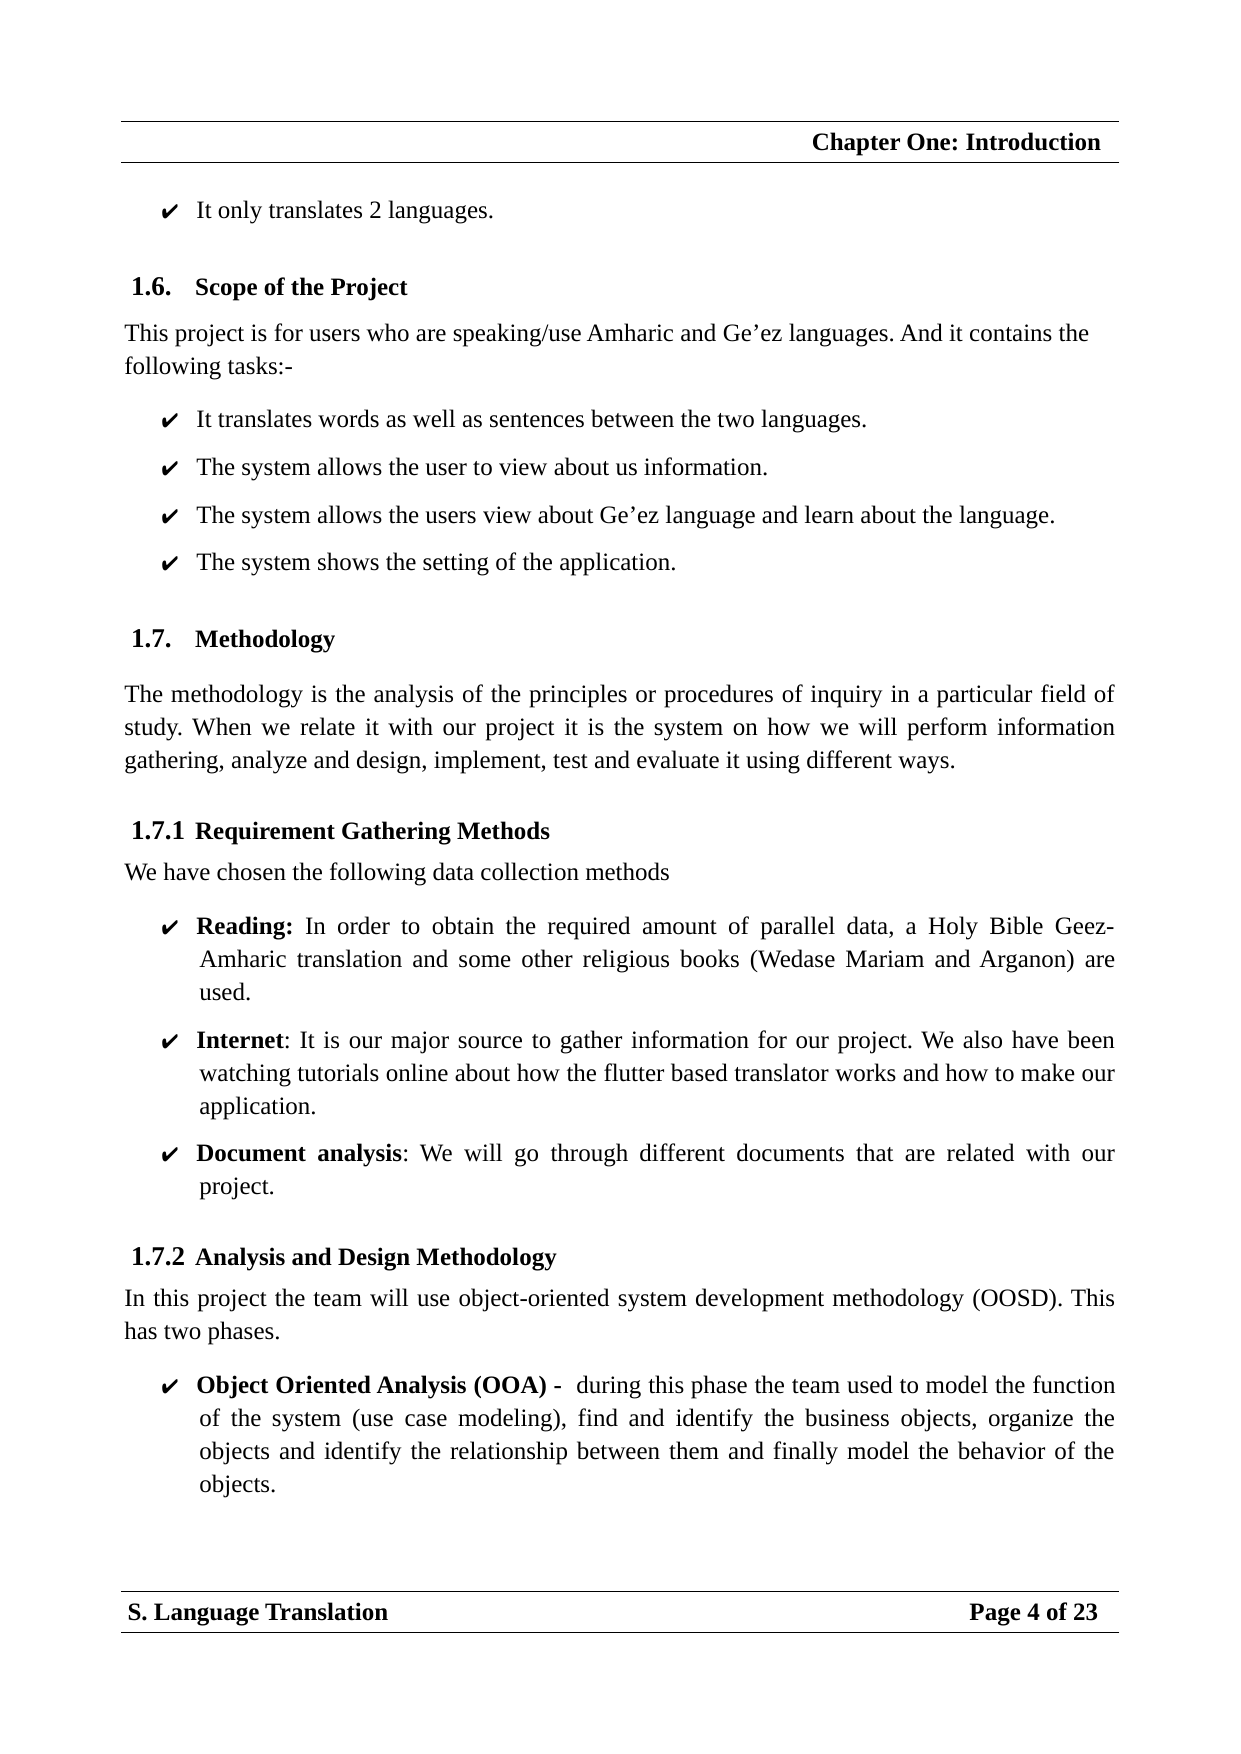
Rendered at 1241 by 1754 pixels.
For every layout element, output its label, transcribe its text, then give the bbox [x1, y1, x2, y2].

subtitle Scope of the Project [121, 267, 1119, 301]
text We have chosen the following data collection methods [121, 854, 1119, 889]
text In this project the team will use object-oriented system development methodology (OOSD). This has two phases. [121, 1280, 1119, 1348]
subtitle Analysis and Design Methodology [121, 1237, 1119, 1271]
list The system allows the users view about Ge’ez language and learn about the language. [159, 497, 1119, 528]
list Object Oriented Analysis (OOA) - during this phase the team used to model the function of the system (use case modeling), find and identify the business objects, organize the objects and identify the relationship between them and finally model the behavior of the objects. [159, 1367, 1119, 1498]
list Document analysis: We will go through different documents that are related with our project. [159, 1135, 1119, 1203]
text The methodology is the analysis of the principles or procedures of inquiry in a particular field of study. When we relate it with our project it is the system on how we will perform information gathering, analyze and design, implement, test and evaluate it using different ways. [121, 676, 1119, 774]
list It only translates 2 languages. [159, 192, 1119, 227]
text This project is for users who are speaking/use Amharic and Ge’ez languages. And it contains the following tasks:- [121, 315, 1119, 383]
list Internet: It is our major source to gather information for our project. We also have been watching tutorials online about how the flutter based translator works and how to make our application. [159, 1022, 1119, 1119]
list The system shows the setting of the application. [159, 544, 1119, 579]
list It translates words as well as sentences between the two languages. [159, 402, 1119, 433]
subtitle Methodology [121, 619, 1119, 653]
list The system allows the user to view about us information. [159, 449, 1119, 481]
list Reading: In order to obtain the required amount of parallel data, a Holy Bible Geez-Amharic translation and some other religious books (Wedase Mariam and Arganon) are used. [159, 908, 1119, 1006]
subtitle Requirement Gathering Methods [121, 811, 1119, 845]
